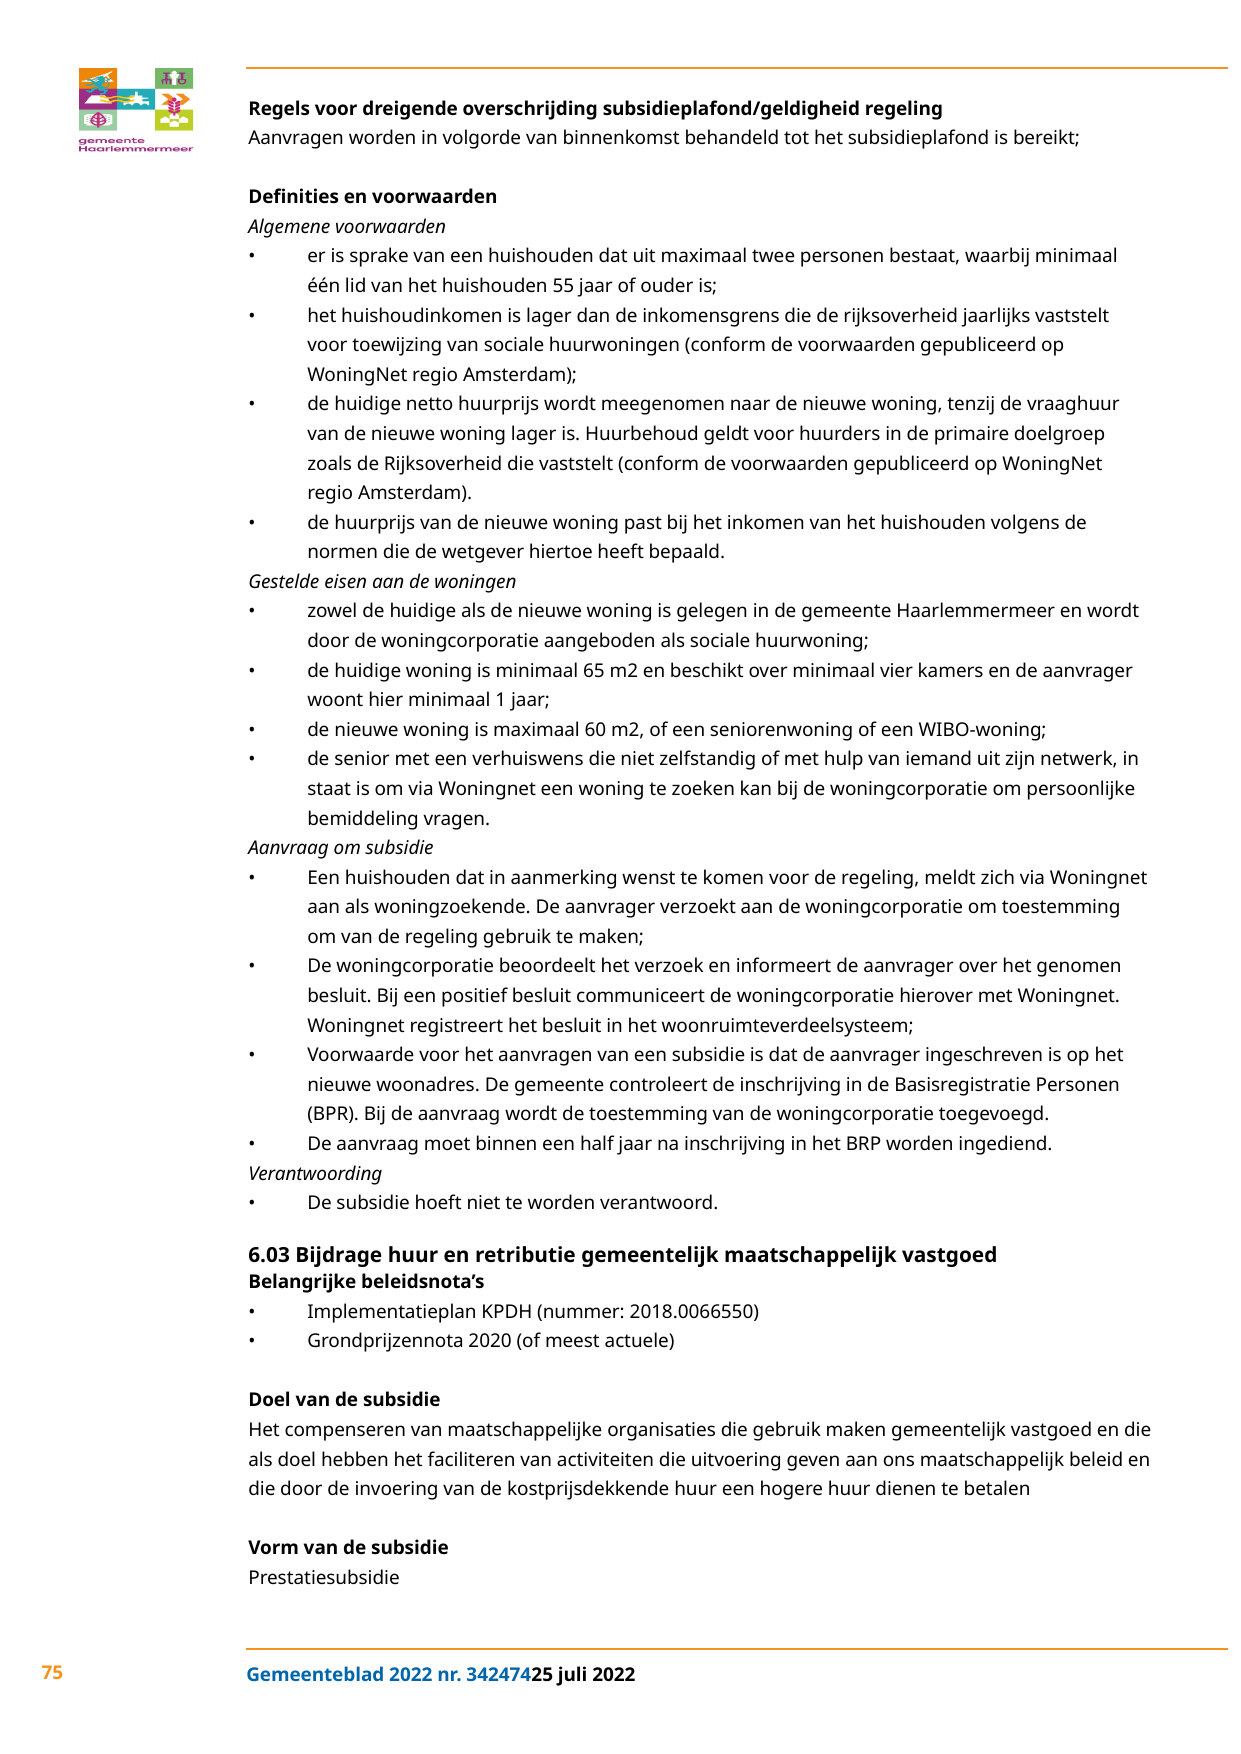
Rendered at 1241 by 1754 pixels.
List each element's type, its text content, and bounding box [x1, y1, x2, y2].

text Aanvraag om subsidie [248, 834, 1152, 860]
text Verantwoording [248, 1160, 1152, 1186]
text Doel van de subsidie [248, 1387, 1152, 1412]
list er is sprake van een huishouden dat uit maximaal twee personen bestaat, waarbij minimaal één lid van het huishouden 55 jaar of ouder is; [248, 243, 1152, 298]
list de huidige woning is minimaal 65 m2 en beschikt over minimaal vier kamers en de aanvrager woont hier minimaal 1 jaar; [248, 657, 1152, 712]
list de nieuwe woning is maximaal 60 m2, of een seniorenwoning of een WIBO-woning; [248, 716, 1152, 742]
list de huidige netto huurprijs wordt meegenomen naar de nieuwe woning, tenzij de vraaghuur van de nieuwe woning lager is. Huurbehoud geldt voor huurders in de primaire doelgroep zoals de Rijksoverheid die vaststelt (conform de voorwaarden gepubliceerd op WoningNet regio Amsterdam). [248, 391, 1152, 505]
text Gestelde eisen aan de woningen [248, 568, 1152, 594]
text Regels voor dreigende overschrijding subsidieplafond/geldigheid regeling [248, 95, 1152, 121]
list De subsidie hoeft niet te worden verantwoord. [248, 1189, 1152, 1215]
list zowel de huidige als de nieuwe woning is gelegen in de gemeente Haarlemmermeer en wordt door de woningcorporatie aangeboden als sociale huurwoning; [248, 598, 1152, 653]
text Belangrijke beleidsnota’s [248, 1268, 1152, 1294]
text Het compenseren van maatschappelijke organisaties die gebruik maken gemeentelijk vastgoed en die als doel hebben het faciliteren van activiteiten die uitvoering geven aan ons maatschappelijk beleid en die door de invoering van de kostprijsdekkende huur een hogere huur dienen te betalen [248, 1416, 1152, 1501]
text Prestatiesubsidie [248, 1564, 1152, 1590]
list De aanvraag moet binnen een half jaar na inschrijving in het BRP worden ingediend. [248, 1130, 1152, 1156]
list het huishoudinkomen is lager dan de inkomensgrens die de rijksoverheid jaarlijks vaststelt voor toewijzing van sociale huurwoningen (conform de voorwaarden gepubliceerd op WoningNet regio Amsterdam); [248, 302, 1152, 387]
text Vorm van de subsidie [248, 1534, 1152, 1560]
text Aanvragen worden in volgorde van binnenkomst behandeld tot het subsidieplafond is bereikt; [248, 124, 1152, 150]
list Een huishouden dat in aanmerking wenst te komen voor de regeling, meldt zich via Woningnet aan als woningzoekende. De aanvrager verzoekt aan de woningcorporatie om toestemming om van de regeling gebruik te maken; [248, 864, 1152, 949]
list de senior met een verhuiswens die niet zelfstandig of met hulp van iemand uit zijn netwerk, in staat is om via Woningnet een woning te zoeken kan bij de woningcorporatie om persoonlijke bemiddeling vragen. [248, 746, 1152, 831]
list Grondprijzennota 2020 (of meest actuele) [248, 1327, 1152, 1353]
text Algemene voorwaarden [248, 213, 1152, 239]
list Voorwaarde voor het aanvragen van een subsidie is dat de aanvrager ingeschreven is op het nieuwe woonadres. De gemeente controleert de inschrijving in de Basisregistratie Personen (BPR). Bij de aanvraag wordt de toestemming van de woningcorporatie toegevoegd. [248, 1041, 1152, 1126]
text 6.03 Bijdrage huur en retributie gemeentelijk maatschappelijk vastgoed [248, 1240, 1152, 1268]
list Implementatieplan KPDH (nummer: 2018.0066550) [248, 1298, 1152, 1323]
text Definities en voorwaarden [248, 183, 1152, 209]
list de huurprijs van de nieuwe woning past bij het inkomen van het huishouden volgens de normen die de wetgever hiertoe heeft bepaald. [248, 509, 1152, 564]
picture [41, 47, 231, 172]
list De woningcorporatie beoordeelt het verzoek en informeert de aanvrager over het genomen besluit. Bij een positief besluit communiceert de woningcorporatie hierover met Woningnet. Woningnet registreert het besluit in het woonruimteverdeelsysteem; [248, 953, 1152, 1038]
